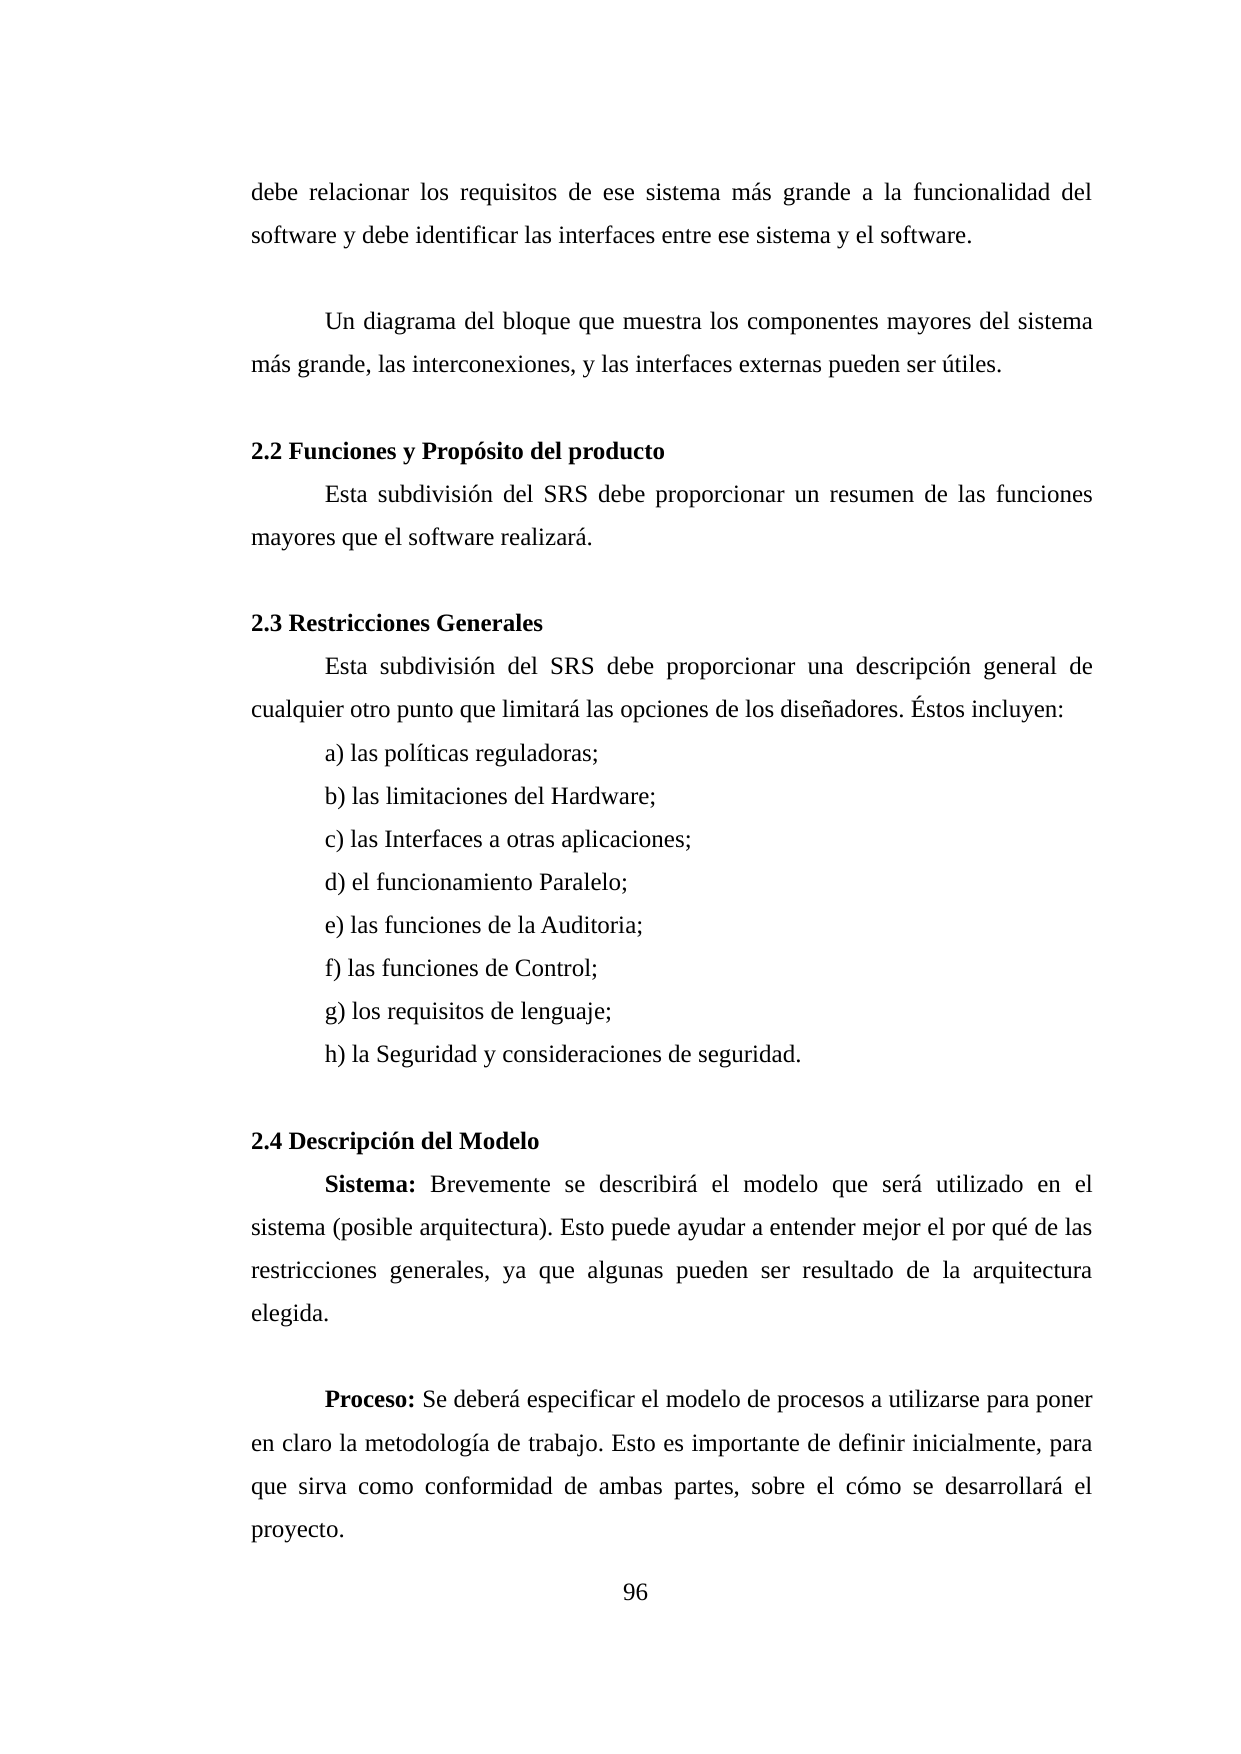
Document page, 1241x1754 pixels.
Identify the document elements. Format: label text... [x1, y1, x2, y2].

text d) el funcionamiento Paralelo; [251, 867, 1093, 896]
text b) las limitaciones del Hardware; [251, 781, 1093, 809]
text h) la Seguridad y consideraciones de seguridad. [251, 1039, 1093, 1068]
text c) las Interfaces a otras aplicaciones; [251, 824, 1093, 853]
text Esta subdivisión del SRS debe proporcionar un resumen de las funciones mayores que el software realizará. [251, 479, 1093, 551]
text 2.3 Restricciones Generales [177, 608, 1093, 637]
text Proceso: Se deberá especificar el modelo de procesos a utilizarse para poner en claro la metodología de trabajo. Esto es importante de definir inicialmente, para que sirva como conformidad de ambas partes, sobre el cómo se desarrollará el proyecto. [251, 1384, 1093, 1543]
text g) los requisitos de lenguaje; [251, 996, 1093, 1025]
text 2.2 Funciones y Propósito del producto [177, 436, 1093, 464]
text a) las políticas reguladoras; [251, 738, 1093, 766]
text Sistema: Brevemente se describirá el modelo que será utilizado en el sistema (posible arquitectura). Esto puede ayudar a entender mejor el por qué de las restricciones generales, ya que algunas pueden ser resultado de la arquitectura elegida. [251, 1169, 1093, 1327]
text Esta subdivisión del SRS debe proporcionar una descripción general de cualquier otro punto que limitará las opciones de los diseñadores. Éstos incluyen: [251, 651, 1093, 723]
text Un diagrama del bloque que muestra los componentes mayores del sistema más grande, las interconexiones, y las interfaces externas pueden ser útiles. [251, 306, 1093, 378]
text debe relacionar los requisitos de ese sistema más grande a la funcionalidad del software y debe identificar las interfaces entre ese sistema y el software. [251, 177, 1093, 249]
text 2.4 Descripción del Modelo [177, 1126, 1093, 1154]
text f) las funciones de Control; [251, 953, 1093, 982]
text e) las funciones de la Auditoria; [251, 910, 1093, 939]
